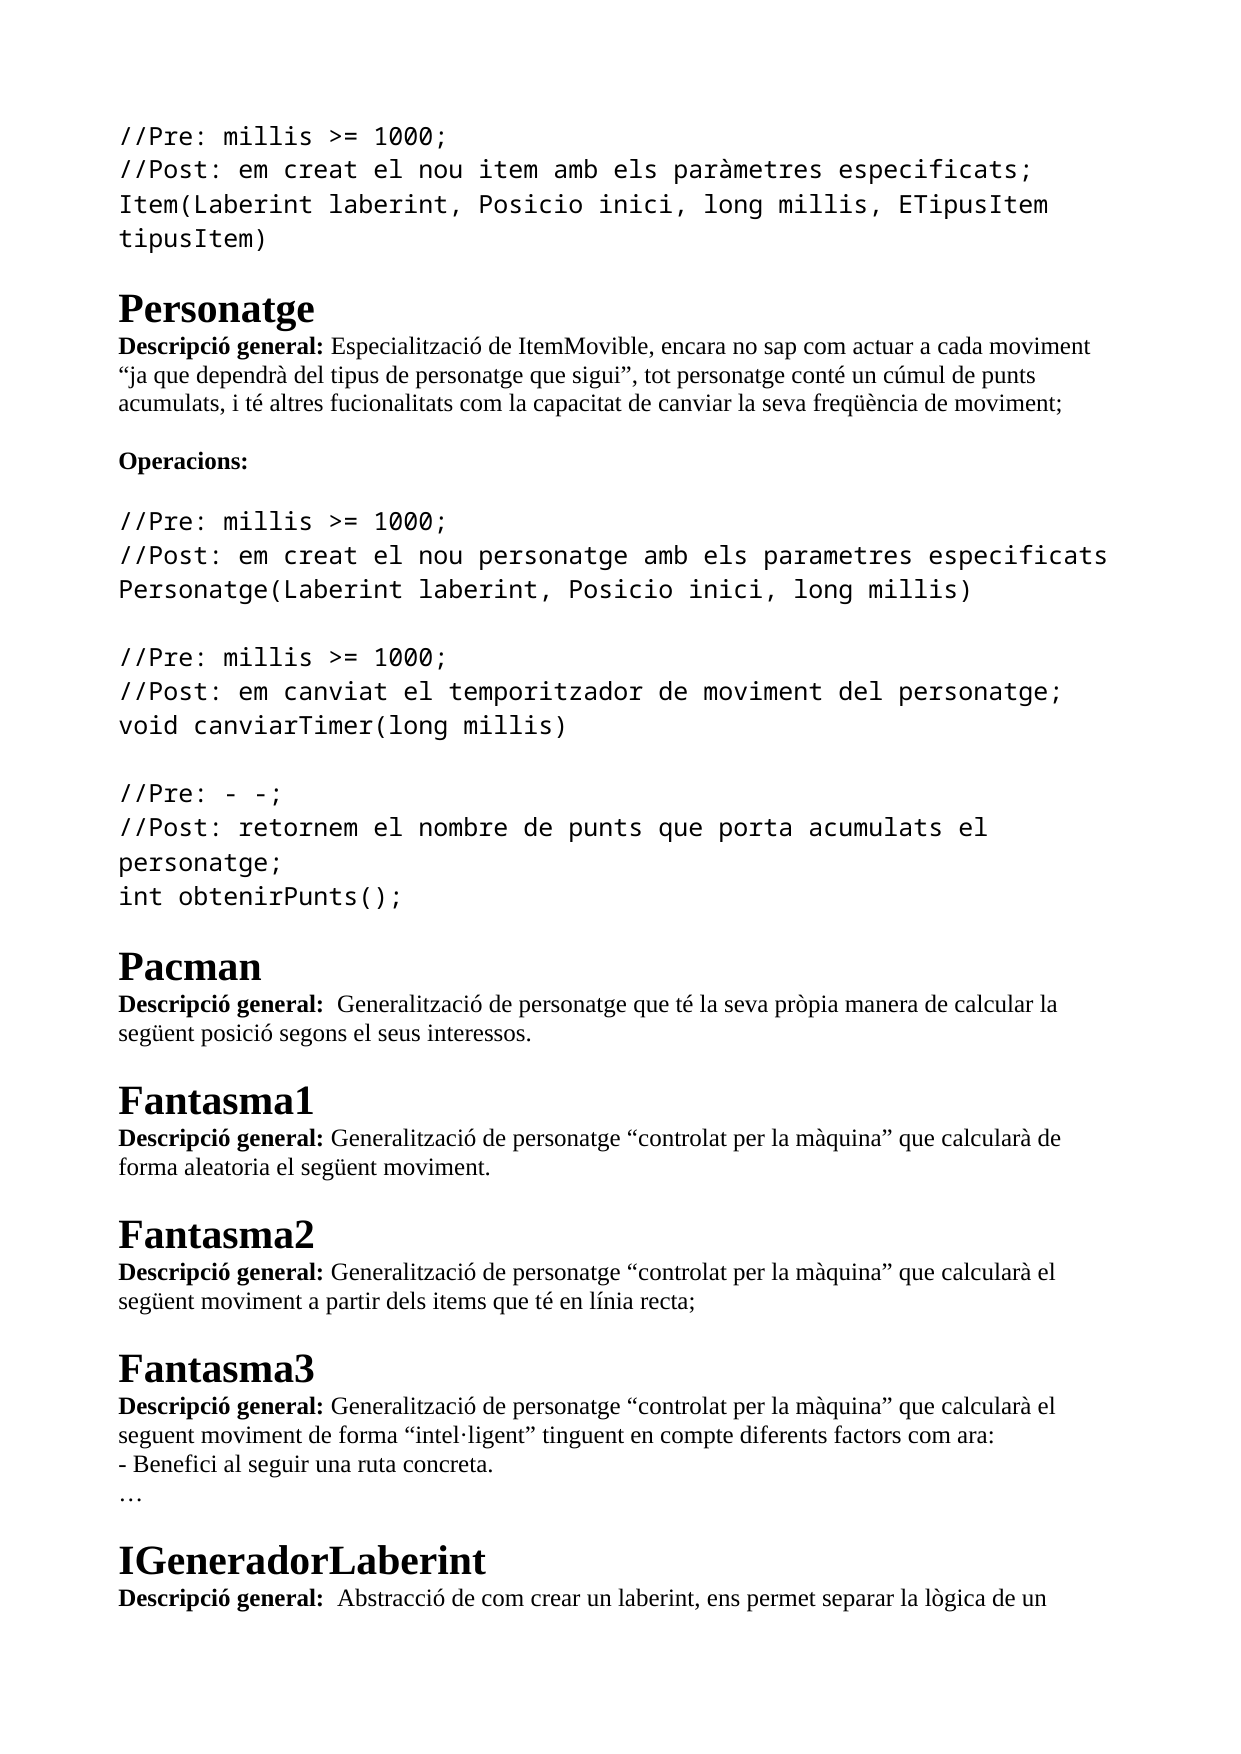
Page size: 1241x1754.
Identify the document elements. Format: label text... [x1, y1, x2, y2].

text //Pre: - -; [118, 776, 1122, 810]
text Fantasma3 [118, 1343, 1122, 1391]
text Fantasma1 [118, 1075, 1122, 1123]
text Descripció general: Generalització de personatge “controlat per la màquina” que calcularà de forma aleatoria el següent moviment. [118, 1123, 1122, 1181]
text //Pre: millis >= 1000; [118, 118, 1122, 152]
text IGeneradorLaberint [118, 1535, 1122, 1583]
text Personatge(Laberint laberint, Posicio inici, long millis) [118, 572, 1122, 606]
text Pacman [118, 941, 1122, 989]
text Item(Laberint laberint, Posicio inici, long millis, ETipusItem tipusItem) [118, 186, 1122, 254]
text Descripció general: Generalització de personatge “controlat per la màquina” que calcularà el següent moviment a partir dels items que té en línia recta; [118, 1257, 1122, 1315]
text Descripció general: Especialització de ItemMovible, encara no sap com actuar a cada moviment “ja que dependrà del tipus de personatge que sigui”, tot personatge conté un cúmul de punts acumulats, i té altres fucionalitats com la capacitat de canviar la seva freqüència de moviment; [118, 331, 1122, 417]
text Fantasma2 [118, 1209, 1122, 1257]
text - Benefici al seguir una ruta concreta. [118, 1449, 1122, 1478]
text //Post: em canviat el temporitzador de moviment del personatge; [118, 674, 1122, 708]
text … [118, 1478, 1122, 1506]
text void canviarTimer(long millis) [118, 708, 1122, 742]
text //Post: em creat el nou item amb els paràmetres especificats; [118, 152, 1122, 186]
text //Pre: millis >= 1000; [118, 640, 1122, 674]
text Descripció general: Abstracció de com crear un laberint, ens permet separar la lògica de un [118, 1583, 1122, 1612]
text Descripció general: Generalització de personatge que té la seva pròpia manera de calcular la següent posició segons el seus interessos. [118, 989, 1122, 1046]
text Descripció general: Generalització de personatge “controlat per la màquina” que calcularà el seguent moviment de forma “intel·ligent” tinguent en compte diferents factors com ara: [118, 1391, 1122, 1449]
text //Post: retornem el nombre de punts que porta acumulats el personatge; [118, 810, 1122, 878]
text int obtenirPunts(); [118, 878, 1122, 912]
text //Post: em creat el nou personatge amb els parametres especificats [118, 538, 1122, 572]
text //Pre: millis >= 1000; [118, 503, 1122, 538]
text Operacions: [118, 446, 1122, 475]
text Personatge [118, 283, 1122, 331]
